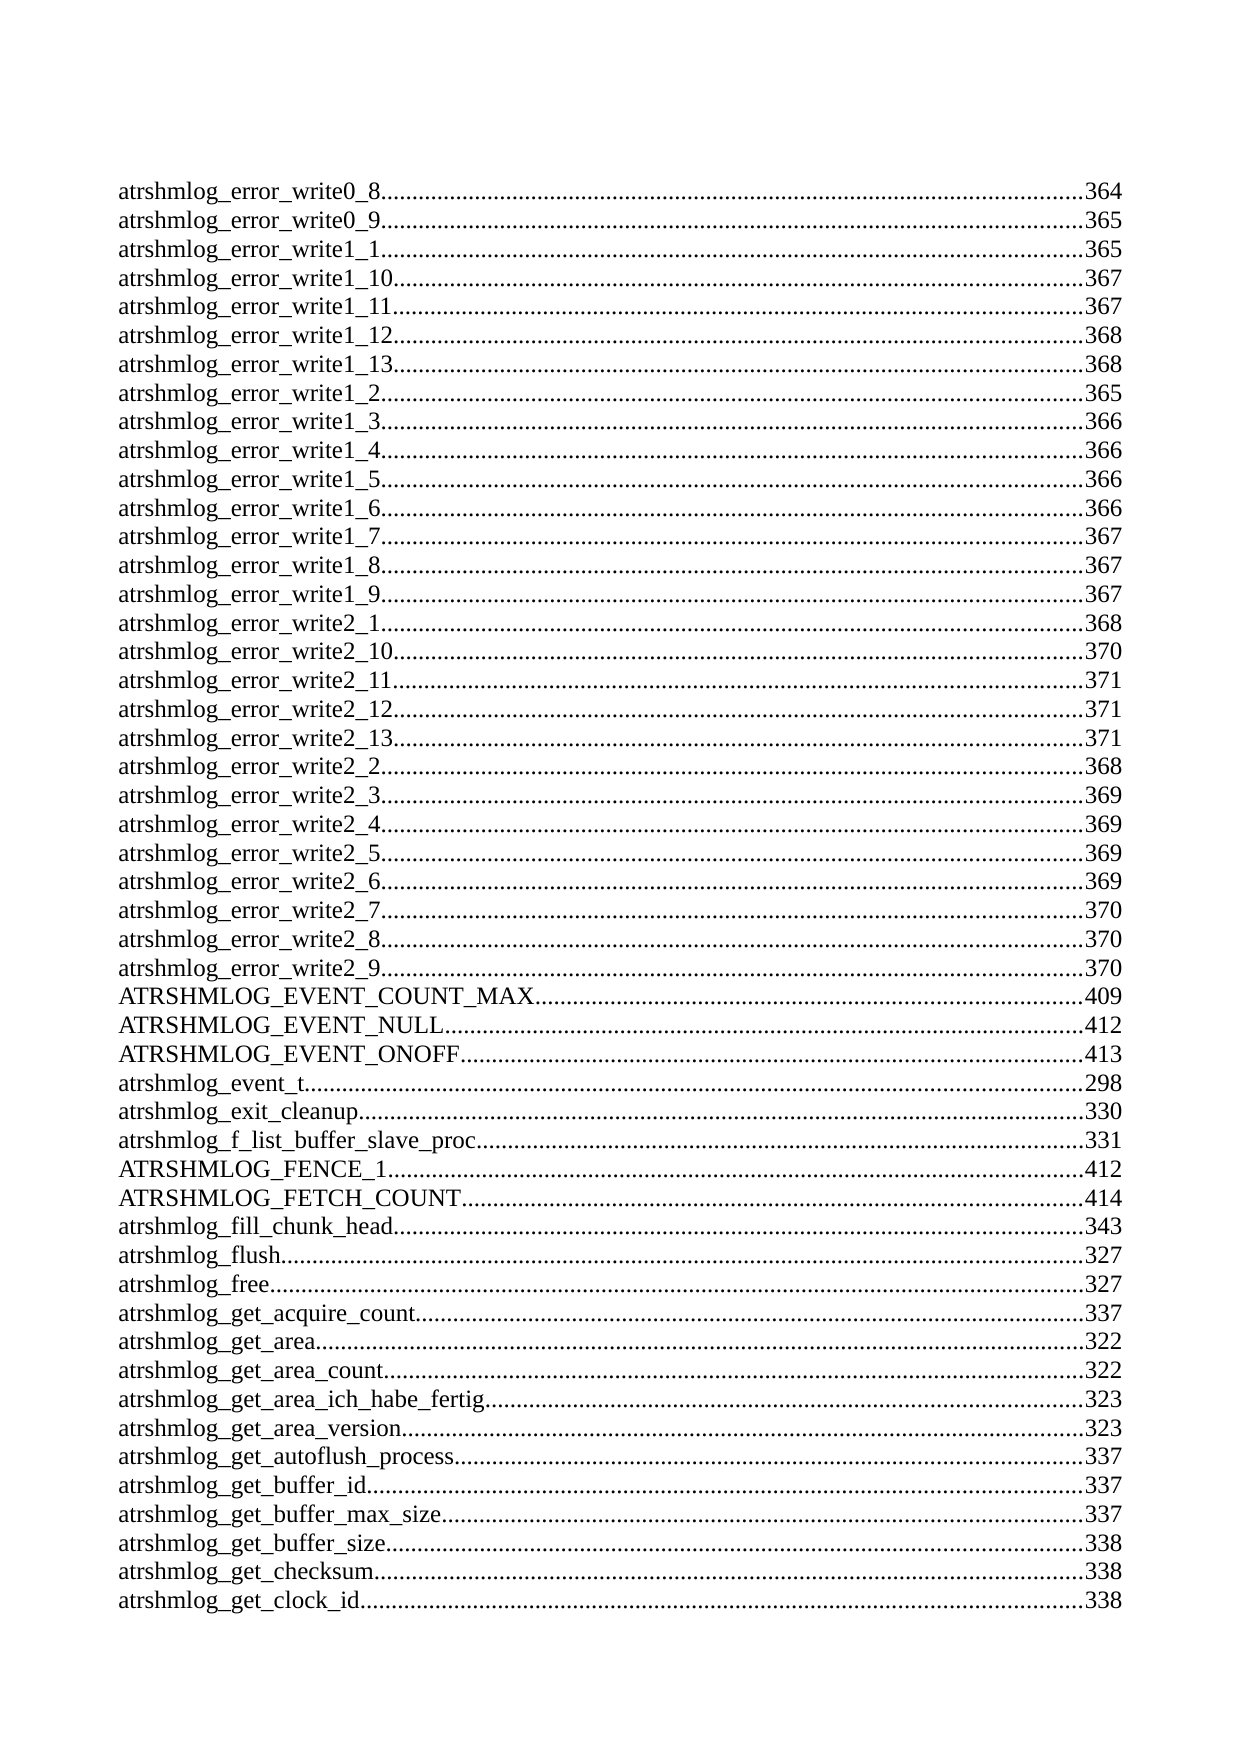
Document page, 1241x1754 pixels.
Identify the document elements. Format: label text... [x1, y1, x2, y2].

text ATRSHMLOG_EVENT_COUNT_MAX 409 [118, 981, 1122, 1010]
text atrshmlog_error_write2_1 368 [118, 608, 1122, 636]
text atrshmlog_get_acquire_count 337 [118, 1298, 1122, 1326]
text atrshmlog_error_write2_7 370 [118, 895, 1122, 924]
text atrshmlog_fill_chunk_head 343 [118, 1211, 1122, 1240]
text atrshmlog_error_write1_6 366 [118, 493, 1122, 521]
text atrshmlog_get_clock_id 338 [118, 1585, 1122, 1614]
text atrshmlog_f_list_buffer_slave_proc 331 [118, 1125, 1122, 1154]
text atrshmlog_error_write2_2 368 [118, 751, 1122, 780]
text atrshmlog_error_write1_11 367 [118, 291, 1122, 320]
text atrshmlog_error_write2_9 370 [118, 953, 1122, 981]
text atrshmlog_get_checksum 338 [118, 1556, 1122, 1585]
text atrshmlog_get_buffer_size 338 [118, 1528, 1122, 1556]
text atrshmlog_error_write2_3 369 [118, 780, 1122, 809]
text atrshmlog_error_write2_10 370 [118, 636, 1122, 665]
text atrshmlog_get_buffer_id 337 [118, 1470, 1122, 1499]
text atrshmlog_error_write2_5 369 [118, 838, 1122, 866]
text atrshmlog_error_write0_8 364 [118, 176, 1122, 205]
text atrshmlog_get_buffer_max_size 337 [118, 1499, 1122, 1528]
text atrshmlog_error_write1_5 366 [118, 464, 1122, 493]
text atrshmlog_flush 327 [118, 1240, 1122, 1269]
text atrshmlog_get_area_version 323 [118, 1413, 1122, 1441]
text atrshmlog_get_autoflush_process 337 [118, 1441, 1122, 1470]
text atrshmlog_error_write1_13 368 [118, 349, 1122, 378]
text atrshmlog_error_write1_4 366 [118, 435, 1122, 464]
text atrshmlog_error_write1_8 367 [118, 550, 1122, 579]
text atrshmlog_error_write1_2 365 [118, 378, 1122, 406]
text atrshmlog_error_write1_1 365 [118, 234, 1122, 263]
text atrshmlog_error_write1_3 366 [118, 406, 1122, 435]
text atrshmlog_error_write2_13 371 [118, 723, 1122, 751]
text atrshmlog_get_area_ich_habe_fertig 323 [118, 1384, 1122, 1413]
text atrshmlog_error_write1_12 368 [118, 320, 1122, 349]
text ATRSHMLOG_EVENT_NULL 412 [118, 1010, 1122, 1039]
text atrshmlog_exit_cleanup 330 [118, 1096, 1122, 1125]
text atrshmlog_error_write1_7 367 [118, 521, 1122, 550]
text atrshmlog_error_write2_11 371 [118, 665, 1122, 694]
text atrshmlog_error_write2_12 371 [118, 694, 1122, 723]
text atrshmlog_get_area 322 [118, 1326, 1122, 1355]
text atrshmlog_error_write2_8 370 [118, 924, 1122, 953]
text ATRSHMLOG_FETCH_COUNT 414 [118, 1183, 1122, 1211]
text atrshmlog_get_area_count 322 [118, 1355, 1122, 1384]
text atrshmlog_error_write2_4 369 [118, 809, 1122, 838]
text ATRSHMLOG_FENCE_1 412 [118, 1154, 1122, 1183]
text atrshmlog_error_write0_9 365 [118, 205, 1122, 234]
text ATRSHMLOG_EVENT_ONOFF 413 [118, 1039, 1122, 1068]
text atrshmlog_error_write2_6 369 [118, 866, 1122, 895]
text atrshmlog_free 327 [118, 1269, 1122, 1298]
text atrshmlog_error_write1_9 367 [118, 579, 1122, 608]
text atrshmlog_error_write1_10 367 [118, 263, 1122, 291]
text atrshmlog_event_t 298 [118, 1068, 1122, 1096]
